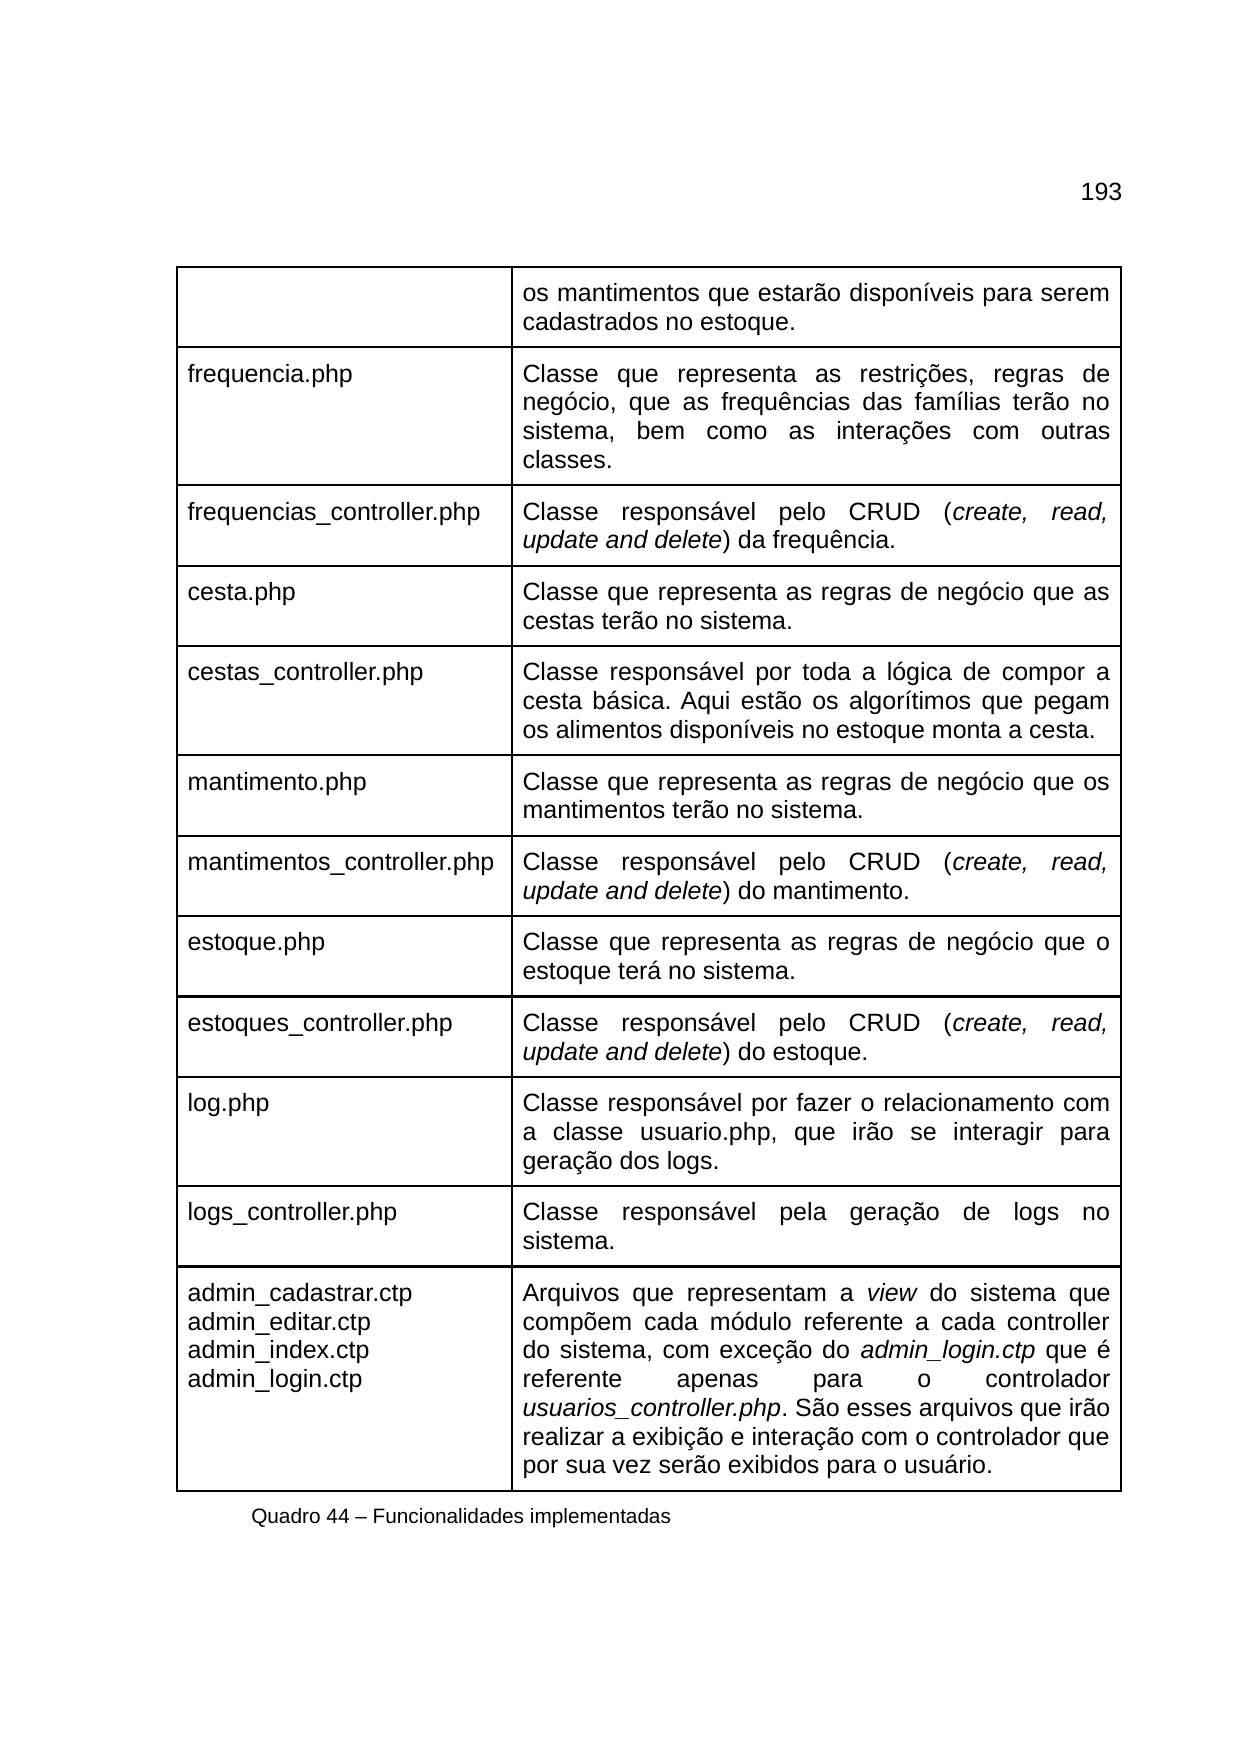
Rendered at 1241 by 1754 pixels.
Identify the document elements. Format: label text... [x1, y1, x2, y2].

table_cell frequencias_controller.php [178, 486, 511, 564]
text Quadro 44 – Funcionalidades implementadas [177, 1504, 1122, 1528]
table_cell Classe que representa as regras de negócio que os mantimentos terão no sistema. [513, 756, 1120, 834]
table_cell Arquivos que representam a view do sistema que compõem cada módulo referente a cada controller do sistema, com exceção do admin_login.ctp que é referente apenas para o controlador usuarios_controller.php. São esses arquivos que irão realizar a exibição e interação com o controlador que por sua vez serão exibidos para o usuário. [513, 1268, 1120, 1489]
table_cell Classe responsável pela geração de logs no sistema. [513, 1187, 1120, 1265]
table_cell estoques_controller.php [178, 998, 511, 1076]
table_cell cestas_controller.php [178, 647, 511, 754]
table_cell admin_cadastrar.ctp admin_editar.ctp admin_index.ctp admin_login.ctp [178, 1268, 511, 1489]
table_cell logs_controller.php [178, 1187, 511, 1265]
table_cell Classe que representa as regras de negócio que as cestas terão no sistema. [513, 567, 1120, 645]
table_cell Classe que representa as regras de negócio que o estoque terá no sistema. [513, 917, 1120, 995]
table_cell cesta.php [178, 567, 511, 645]
table_cell estoque.php [178, 917, 511, 995]
table_cell Classe responsável pelo CRUD (create, read, update and delete) do mantimento. [513, 837, 1120, 915]
table_cell frequencia.php [178, 348, 511, 484]
table_cell [178, 268, 511, 346]
table_cell mantimentos_controller.php [178, 837, 511, 915]
table_cell log.php [178, 1078, 511, 1185]
table_cell mantimento.php [178, 756, 511, 834]
table_cell Classe responsável por toda a lógica de compor a cesta básica. Aqui estão os algorítimos que pegam os alimentos disponíveis no estoque monta a cesta. [513, 647, 1120, 754]
table_cell Classe que representa as restrições, regras de negócio, que as frequências das famílias terão no sistema, bem como as interações com outras classes. [513, 348, 1120, 484]
table_cell Classe responsável pelo CRUD (create, read, update and delete) da frequência. [513, 486, 1120, 564]
table_cell os mantimentos que estarão disponíveis para serem cadastrados no estoque. [513, 268, 1120, 346]
table_cell Classe responsável por fazer o relacionamento com a classe usuario.php, que irão se interagir para geração dos logs. [513, 1078, 1120, 1185]
table_cell Classe responsável pelo CRUD (create, read, update and delete) do estoque. [513, 998, 1120, 1076]
